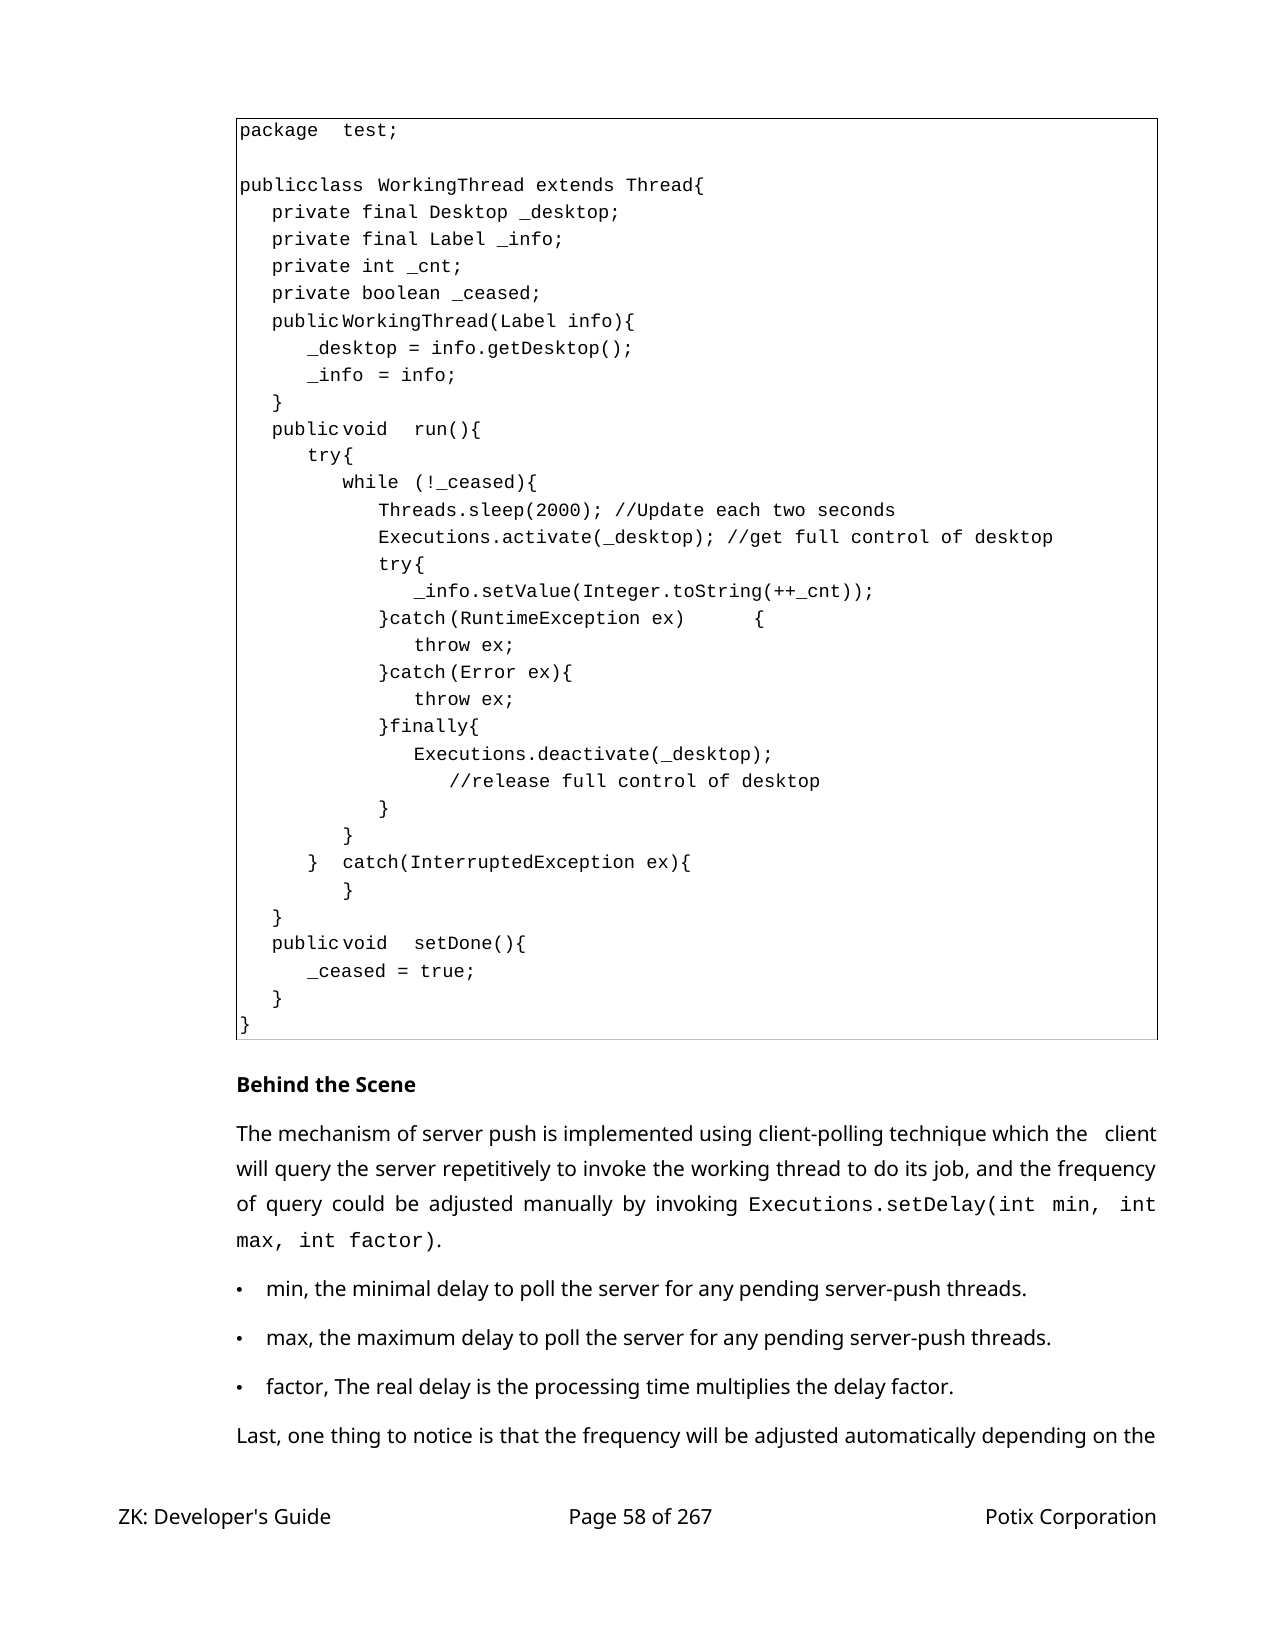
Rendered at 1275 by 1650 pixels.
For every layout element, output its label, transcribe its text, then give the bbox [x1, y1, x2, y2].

text package test; [237, 119, 1157, 142]
text public class WorkingThread extends Thread{ [237, 172, 1157, 197]
text } } [237, 986, 1157, 1039]
text _info = info; [237, 363, 1157, 387]
list max, the maximum delay to poll the server for any pending server-push threads. [236, 1323, 1157, 1351]
text private final Desktop _desktop; [237, 200, 1157, 224]
text //release full control of desktop [237, 769, 1157, 793]
text Executions.activate(_desktop); //get full control of desktop [237, 525, 1157, 549]
text } [237, 823, 1157, 847]
text }catch (Error ex){ [237, 660, 1157, 684]
text Last, one thing to notice is that the frequency will be adjusted automatically depending on the [236, 1421, 1157, 1449]
subtitle Behind the Scene [236, 1070, 1157, 1098]
text while (!_ceased){ [237, 470, 1157, 494]
text private int _cnt; [237, 254, 1157, 278]
text } [237, 796, 1157, 820]
text } catch(InterruptedException ex){ [237, 850, 1157, 874]
text } [237, 877, 1157, 902]
text } public void run(){ try { [237, 390, 1157, 467]
text public WorkingThread(Label info){ [237, 308, 1157, 333]
text try { [237, 552, 1157, 576]
list min, the minimal delay to poll the server for any pending server-push threads. [236, 1274, 1157, 1302]
text The mechanism of server push is implemented using client-polling technique which the client will query the server repetitively to invoke the working thread to do its job, and the frequency of query could be adjusted manually by invoking Executions.setDelay(int min, int max, int factor). [236, 1119, 1157, 1253]
text throw ex; [237, 687, 1157, 711]
text _info.setValue(Integer.toString(++_cnt)); [237, 579, 1157, 603]
text Threads.sleep(2000); //Update each two seconds [237, 497, 1157, 522]
text }catch (RuntimeException ex) { throw ex; [237, 606, 1157, 657]
text _ceased = true; [237, 958, 1157, 983]
text private final Label _info; [237, 227, 1157, 251]
text }finally{ [237, 714, 1157, 739]
text Executions.deactivate(_desktop); [237, 742, 1157, 766]
text private boolean _ceased; [237, 281, 1157, 306]
text } public void setDone(){ [237, 905, 1157, 956]
text _desktop = info.getDesktop(); [237, 336, 1157, 360]
list factor, The real delay is the processing time multiplies the delay factor. [236, 1372, 1157, 1400]
